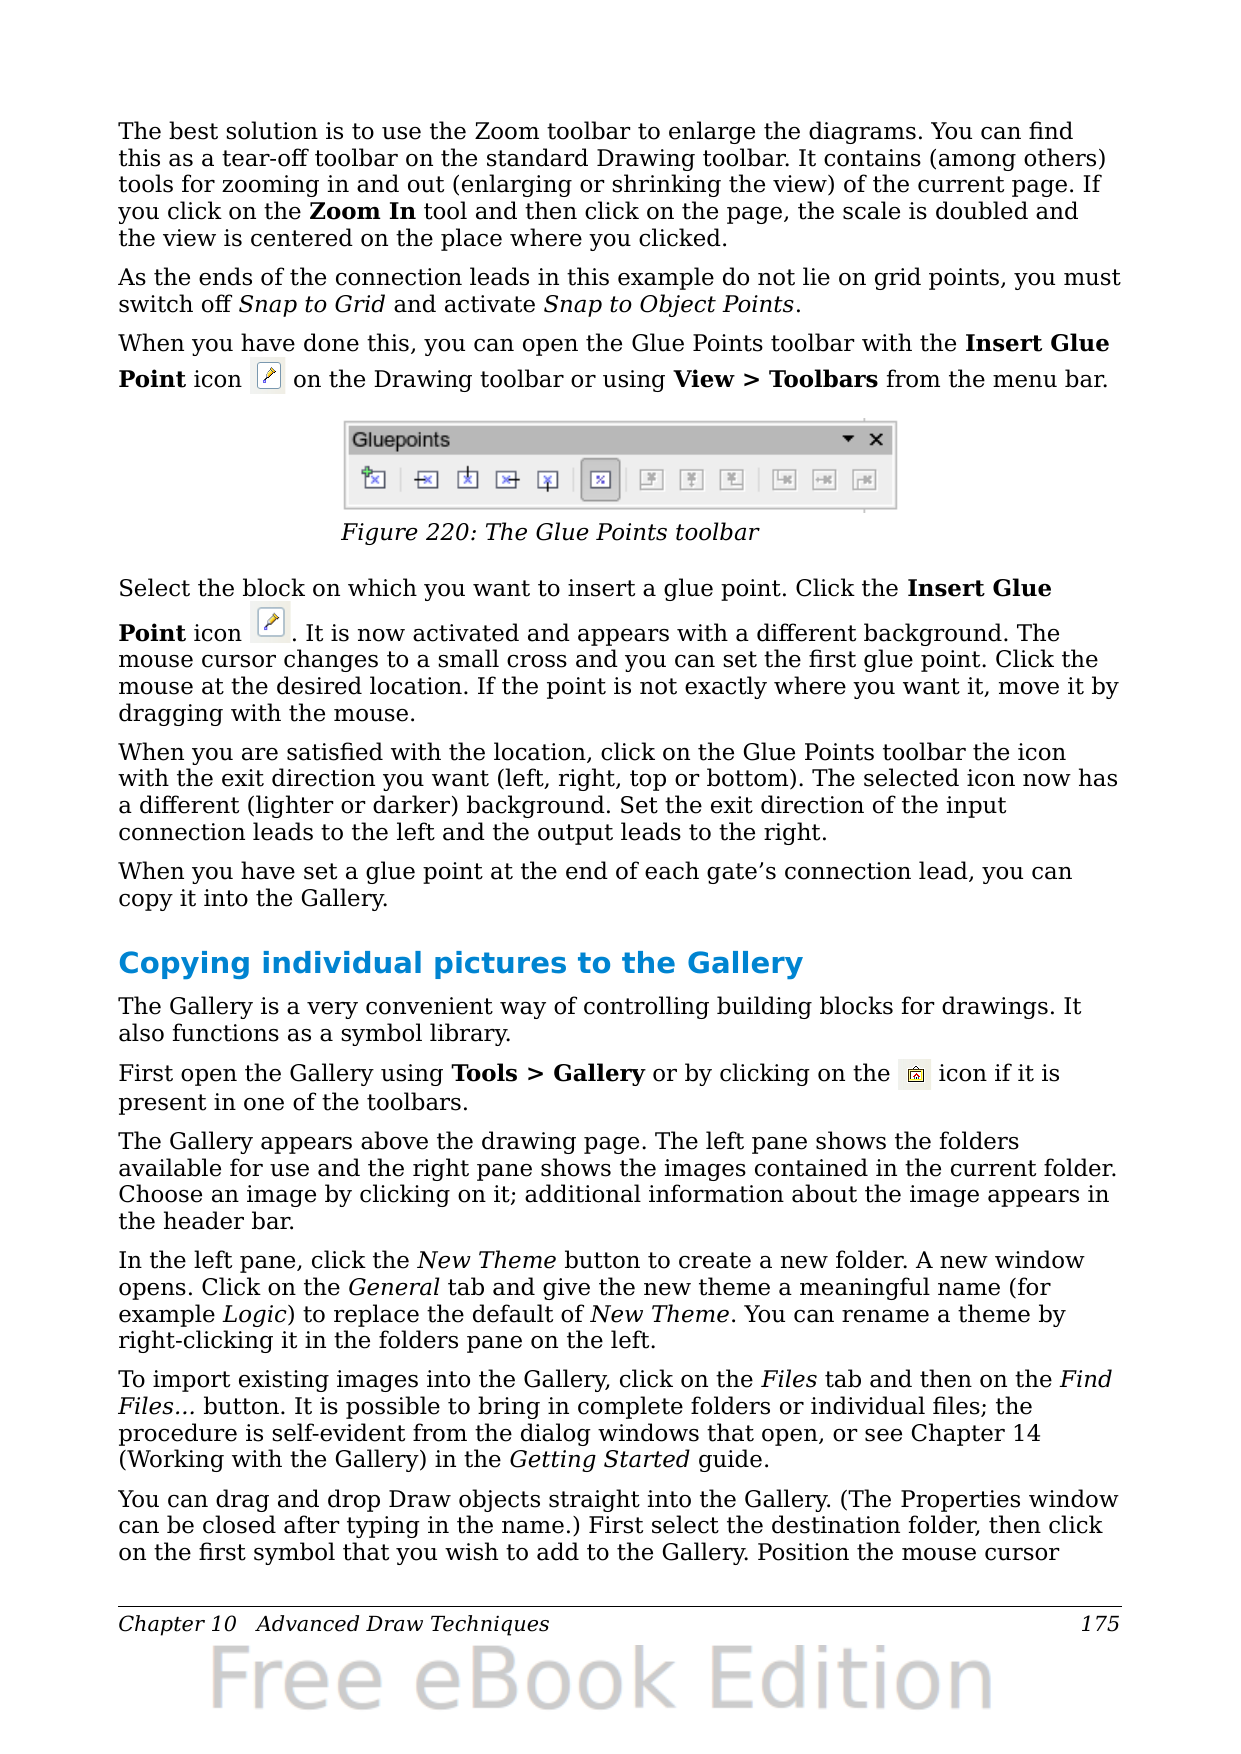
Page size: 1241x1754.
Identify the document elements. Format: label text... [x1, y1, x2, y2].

picture [341, 418, 899, 513]
picture [249, 601, 291, 643]
text To import existing images into the Gallery, click on the Files tab and then on the Find Files... button. It is possible to bring in complete folders or individual files; the procedure is self-evident from the dialog windows that open, or see Chapter 14 (Working with the Gallery) in the Getting Started guide. [118, 1367, 1122, 1473]
text Figure 220: The Glue Points toolbar [341, 519, 899, 546]
text When you have done this, you can open the Glue Points toolbar with the Insert Glue Point icon on the Drawing toolbar or using View > Toolbars from the menu bar. [118, 330, 1122, 393]
text The best solution is to use the Zoom toolbar to enlarge the diagrams. You can find this as a tear-off toolbar on the standard Drawing toolbar. It contains (among others) tools for zooming in and out (enlarging or shrinking the view) of the current page. If you click on the Zoom In tool and then click on the page, the scale is doubled and the view is centered on the place where you clicked. [118, 118, 1122, 252]
text When you are satisfied with the location, click on the Glue Points toolbar the icon with the exit direction you want (left, right, top or bottom). The selected icon now has a different (lighter or darker) background. Set the exit direction of the input connection leads to the left and the output leads to the right. [118, 739, 1122, 846]
picture [898, 1059, 932, 1090]
subtitle Copying individual pictures to the Gallery [118, 947, 1122, 981]
text The Gallery is a very convenient way of controlling building blocks for drawings. It also functions as a symbol library. [118, 993, 1122, 1047]
text The Gallery appears above the drawing page. The left pane shows the folders available for use and the right pane shows the images contained in the current folder. Choose an image by clicking on it; additional information about the image appears in the header bar. [118, 1128, 1122, 1235]
picture [207, 1645, 994, 1713]
text When you have set a glue point at the end of each gate’s connection lead, you can copy it into the Gallery. [118, 858, 1122, 911]
text Select the block on which you want to insert a glue point. Click the Insert Glue Point icon . It is now activated and appears with a different background. The mouse cursor changes to a small cross and you can set the first glue point. Click the mouse at the desired location. If the point is not exactly where you want it, move it by dragging with the mouse. [118, 574, 1122, 726]
picture [249, 357, 286, 394]
text First open the Gallery using Tools > Gallery or by clicking on the icon if it is present in one of the toolbars. [118, 1059, 1122, 1116]
text As the ends of the connection leads in this example do not lie on grid points, you must switch off Snap to Grid and activate Snap to Object Points. [118, 264, 1122, 318]
text In the left pane, click the New Theme button to create a new folder. A new window opens. Click on the General tab and give the new theme a meaningful name (for example Logic) to replace the default of New Theme. You can rename a theme by right-clicking it in the folders pane on the left. [118, 1247, 1122, 1354]
text You can drag and drop Draw objects straight into the Gallery. (The Properties window can be closed after typing in the name.) First select the destination folder, then click on the first symbol that you wish to add to the Gallery. Position the mouse cursor [118, 1486, 1122, 1566]
